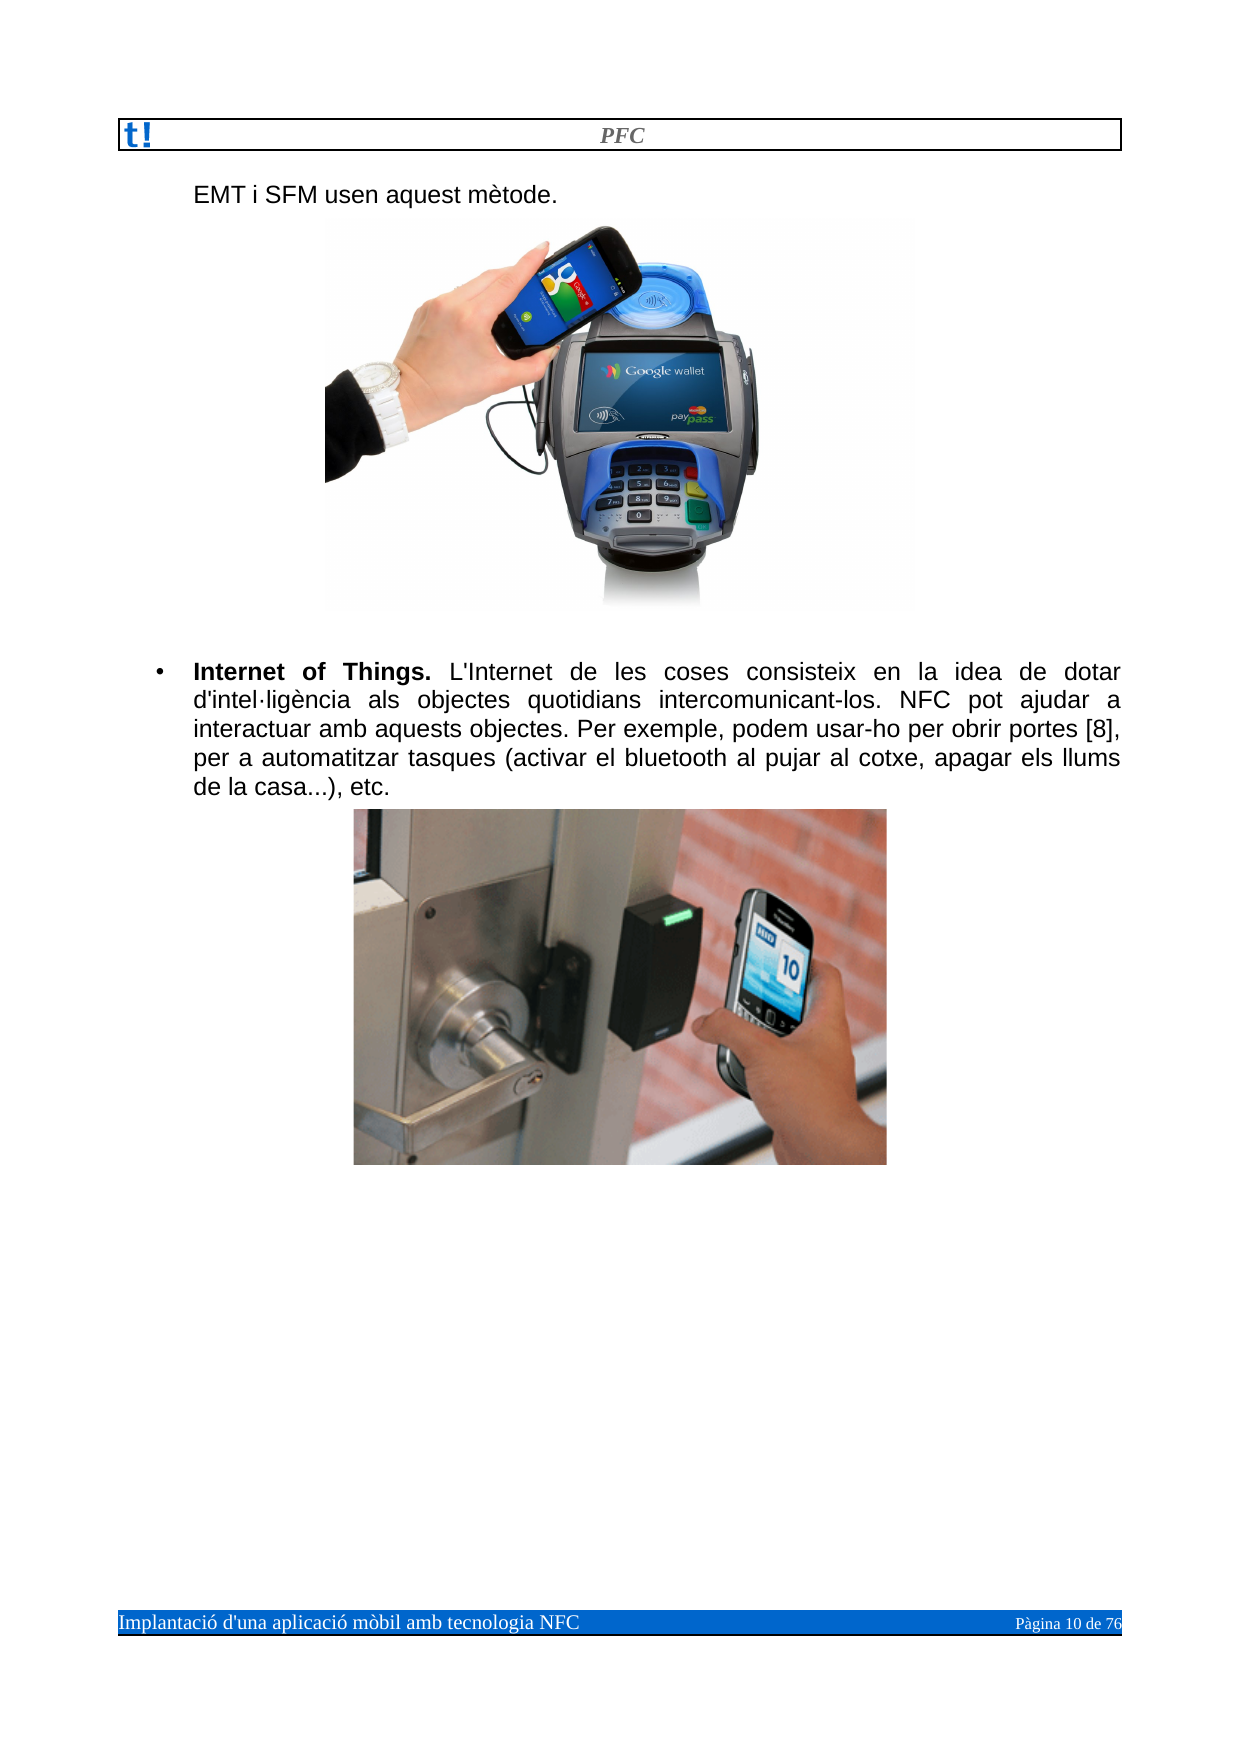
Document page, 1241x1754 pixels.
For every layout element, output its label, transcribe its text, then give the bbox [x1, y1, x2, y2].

picture [123, 121, 151, 148]
picture [353, 809, 887, 1165]
list Internet of Things. L'Internet de les coses consisteix en la idea de dotar d'intel·ligència als objectes quotidians intercomunicant-los. NFC pot ajudar a interactuar amb aquests objectes. Per exemple, podem usar-ho per obrir portes [8], per a automatitzar tasques (activar el bluetooth al pujar al cotxe, apagar els llums de la casa...), etc. [156, 657, 1122, 801]
list EMT i SFM usen aquest mètode. [156, 181, 1122, 209]
picture [325, 218, 916, 611]
